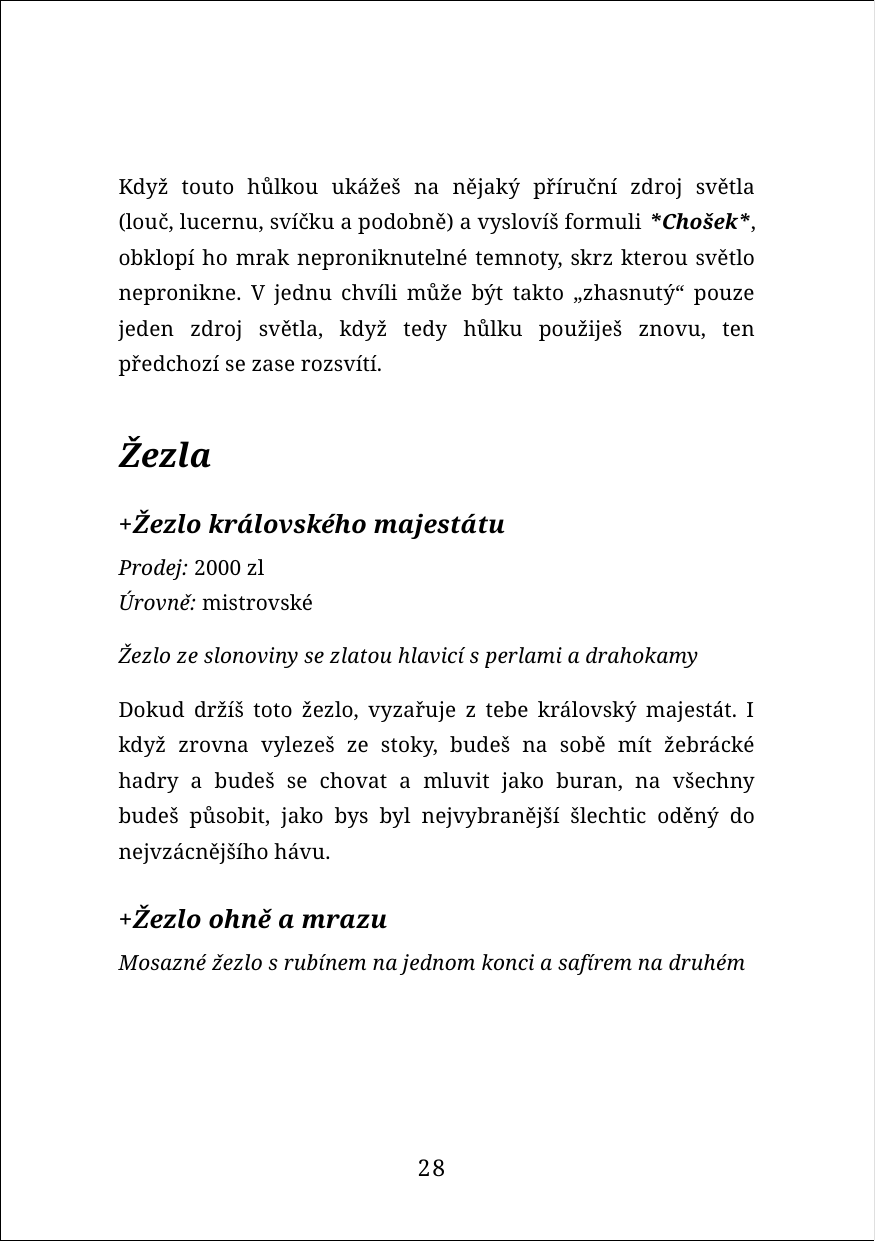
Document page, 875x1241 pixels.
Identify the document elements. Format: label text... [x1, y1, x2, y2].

text Dokud držíš toto žezlo, vyzařuje z tebe královský majestát. I když zrovna vylezeš ze stoky, budeš na sobě mít žebrácké hadry a budeš se chovat a mluvit jako buran, na všechny budeš působit, jako bys byl nejvybranější šlechtic oděný do nejvzácnějšího hávu. [118, 695, 756, 865]
text Když touto hůlkou ukážeš na nějaký příruční zdroj světla (louč, lucernu, svíčku a podobně) a vyslovíš formuli *Chošek*, obklopí ho mrak neproniknutelné temnoty, skrz kterou světlo nepronikne. V jednu chvíli může být takto „zhasnutý“ pouze jeden zdroj světla, když tedy hůlku použiješ znovu, ten předchozí se zase rozsvítí. [118, 172, 756, 378]
subtitle +Žezlo královského majestátu [118, 507, 756, 541]
subtitle Žezla [118, 432, 756, 478]
text Žezlo ze slonoviny se zlatou hlavicí s perlami a drahokamy [118, 642, 756, 670]
text Mosazné žezlo s rubínem na jednom konci a safírem na druhém [118, 948, 756, 976]
text Prodej: 2000 zl Úrovně: mistrovské [118, 553, 756, 617]
subtitle +Žezlo ohně a mrazu [118, 902, 756, 936]
